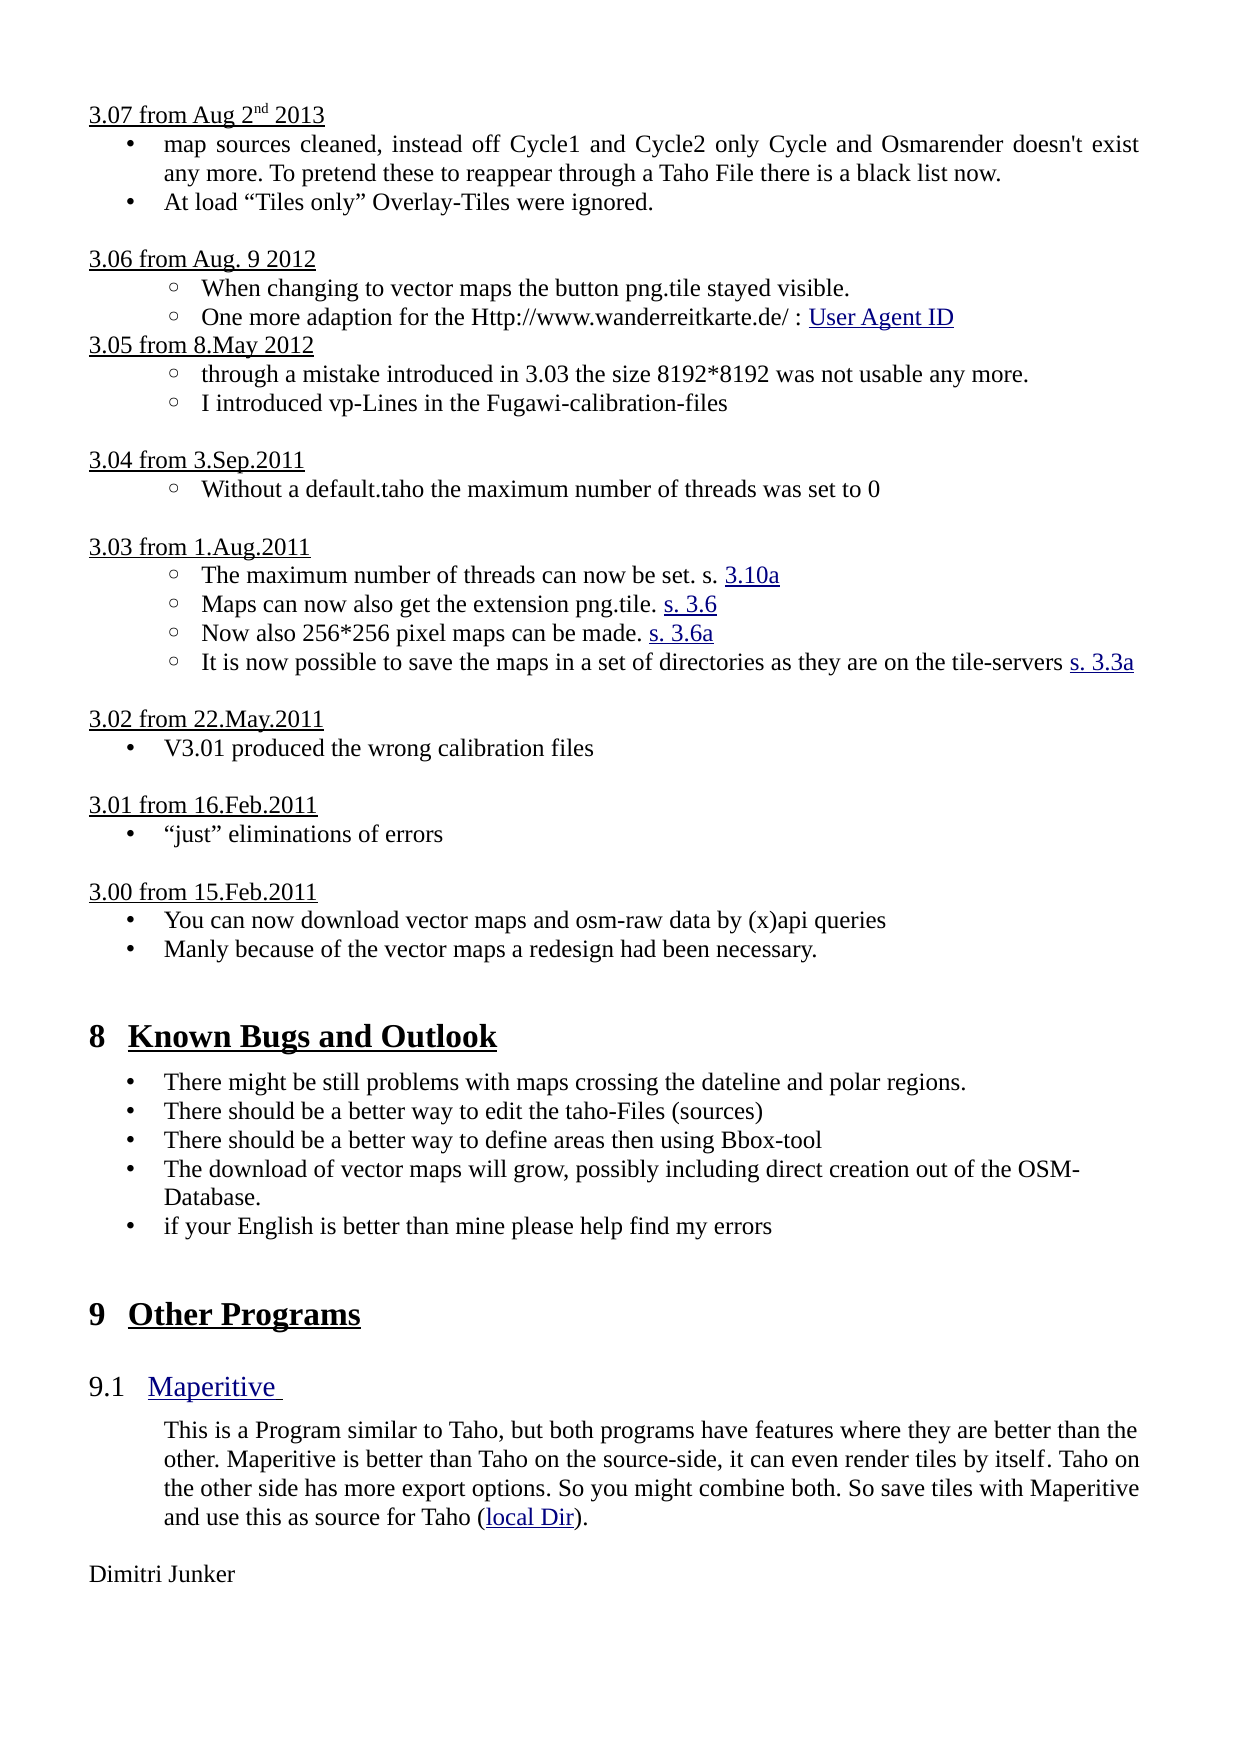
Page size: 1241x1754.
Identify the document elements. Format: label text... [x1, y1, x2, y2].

list It is now possible to save the maps in a set of directories as they are on the tile-servers s. 3.3a [163, 647, 1140, 675]
list Now also 256*256 pixel maps can be made. s. 3.6a [163, 618, 1140, 647]
list When changing to vector maps the button png.tile stayed visible. [163, 273, 1140, 302]
list Maps can now also get the extension png.tile. s. 3.6 [163, 589, 1140, 618]
list The maximum number of threads can now be set. s. 3.10a [163, 560, 1140, 589]
text 3.03 from 1.Aug.2011 [88, 532, 1140, 560]
subtitle Maperitive [88, 1369, 1140, 1403]
list V3.01 produced the wrong calibration files [126, 733, 1140, 762]
list “just” eliminations of errors [126, 819, 1140, 848]
text 3.04 from 3.Sep.2011 [88, 445, 1140, 474]
text 3.02 from 22.May.2011 [88, 704, 1140, 733]
list There might be still problems with maps crossing the dateline and polar regions. [126, 1067, 1140, 1096]
list There should be a better way to define areas then using Bbox-tool [126, 1125, 1140, 1154]
list map sources cleaned, instead off Cycle1 and Cycle2 only Cycle and Osmarender doesn't exist any more. To pretend these to reappear through a Taho File there is a black list now. [126, 129, 1140, 187]
text 3.07 from Aug 2nd 2013 [88, 100, 1140, 129]
list I introduced vp-Lines in the Fugawi-calibration-files [163, 388, 1140, 417]
list Manly because of the vector maps a redesign had been necessary. [126, 934, 1140, 963]
list At load “Tiles only” Overlay-Tiles were ignored. [126, 187, 1140, 215]
list The download of vector maps will grow, possibly including direct creation out of the OSM-Database. [126, 1154, 1140, 1211]
list One more adaption for the Http://www.wanderreitkarte.de/ : User Agent ID [163, 302, 1140, 330]
list if your English is better than mine please help find my errors [126, 1211, 1140, 1240]
subtitle Known Bugs and Outlook [88, 1017, 1140, 1055]
list You can now download vector maps and osm-raw data by (x)api queries [126, 905, 1140, 934]
list This is a Program similar to Taho, but both programs have features where they are better than the other. Maperitive is better than Taho on the source-side, it can even render tiles by itself. Taho on the other side has more export options. So you might combine both. So save tiles with Maperitive and use this as source for Taho (local Dir). [126, 1416, 1140, 1531]
list Without a default.taho the maximum number of threads was set to 0 [163, 474, 1140, 503]
list through a mistake introduced in 3.03 the size 8192*8192 was not usable any more. [163, 359, 1140, 388]
text 3.06 from Aug. 9 2012 [88, 244, 1140, 273]
text 3.01 from 16.Feb.2011 [88, 790, 1140, 819]
text 3.05 from 8.May 2012 [88, 330, 1140, 359]
text Dimitri Junker [88, 1559, 1140, 1588]
list There should be a better way to edit the taho-Files (sources) [126, 1096, 1140, 1125]
text 3.00 from 15.Feb.2011 [88, 877, 1140, 905]
subtitle Other Programs [88, 1294, 1140, 1332]
